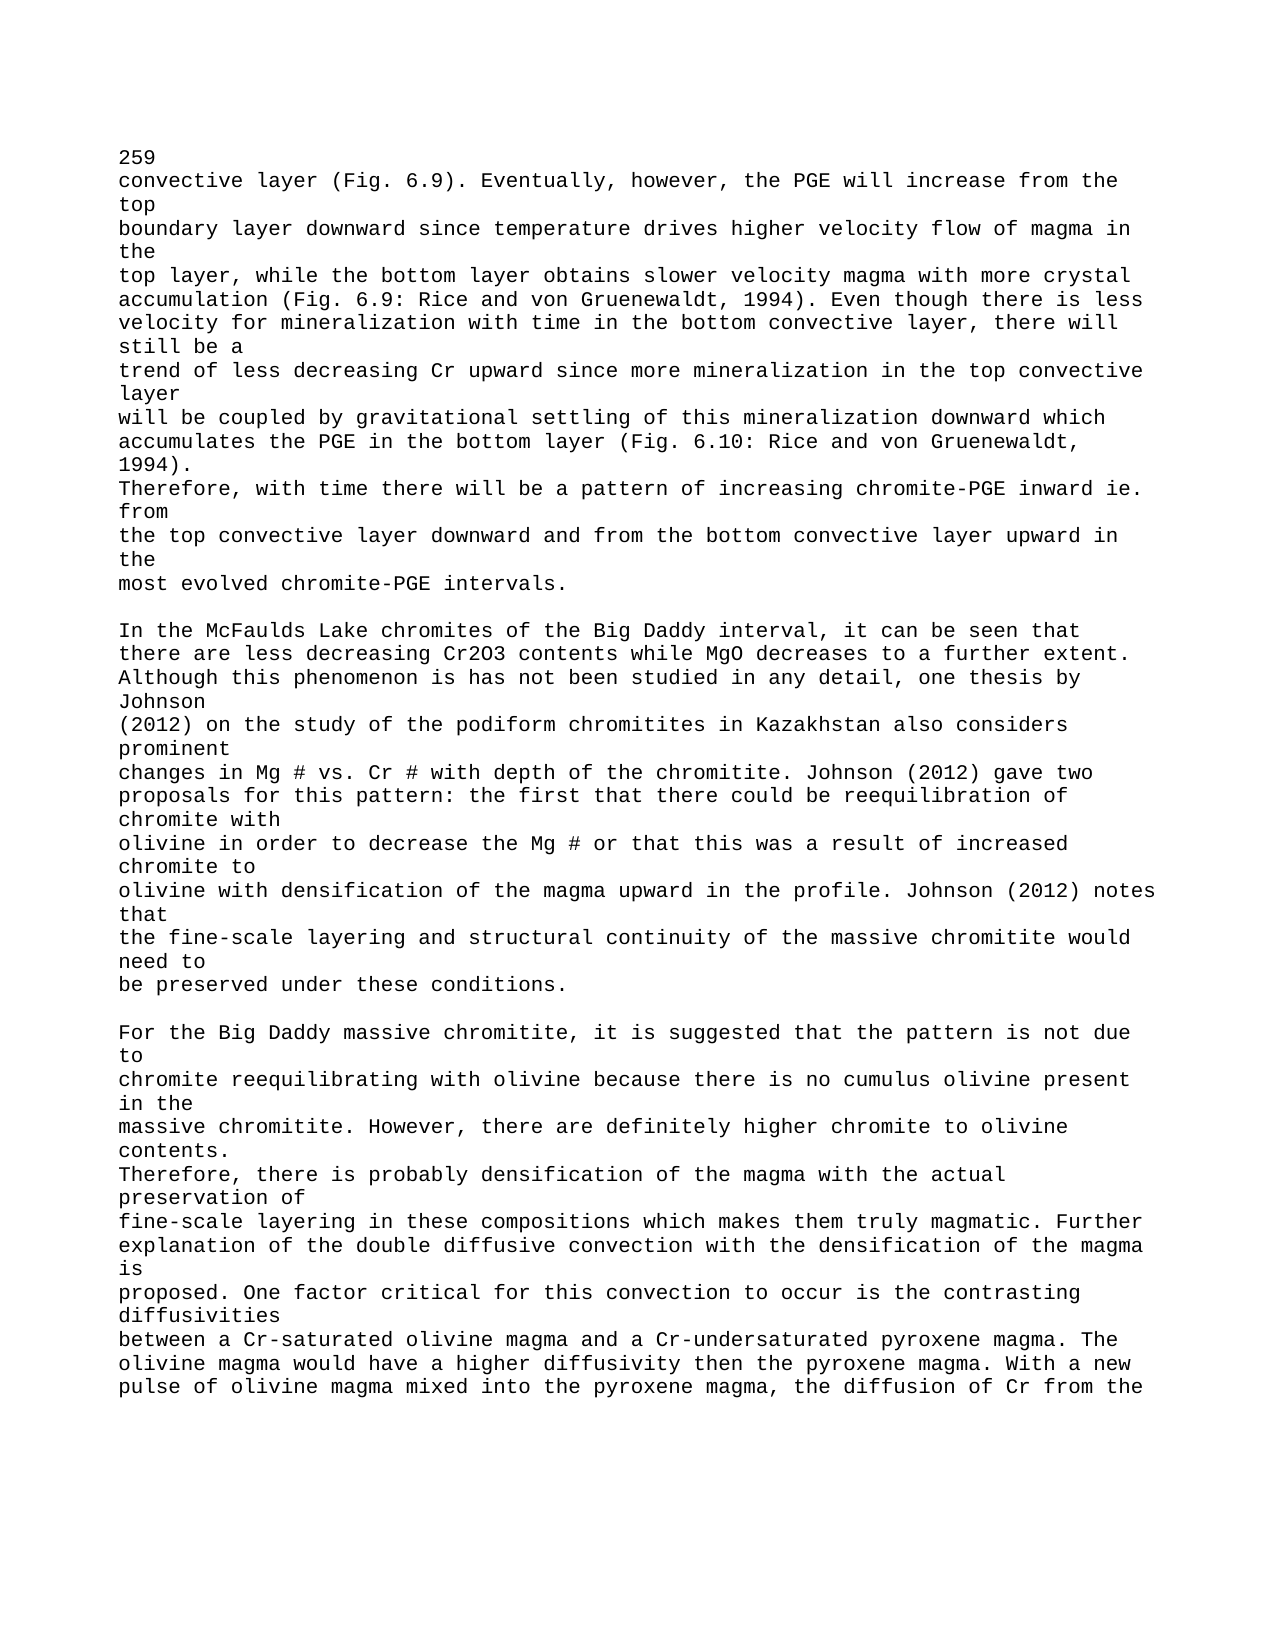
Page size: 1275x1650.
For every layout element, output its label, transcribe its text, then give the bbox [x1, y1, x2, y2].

text boundary layer downward since temperature drives higher velocity flow of magma in the [118, 218, 1157, 265]
text will be coupled by gravitational settling of this mineralization downward which [118, 407, 1157, 431]
text chromite reequilibrating with olivine because there is no cumulus olivine present in the [118, 1069, 1157, 1116]
text explanation of the double diffusive convection with the densification of the magma is [118, 1234, 1157, 1282]
text In the McFaulds Lake chromites of the Big Daddy interval, it can be seen that [118, 620, 1157, 643]
text 259 [118, 147, 1157, 171]
text between a Cr-saturated olivine magma and a Cr-undersaturated pyroxene magma. The [118, 1329, 1157, 1353]
text most evolved chromite-PGE intervals. [118, 572, 1157, 596]
text (2012) on the study of the podiform chromitites in Kazakhstan also considers prominent [118, 714, 1157, 762]
text the top convective layer downward and from the bottom convective layer upward in the [118, 525, 1157, 572]
text top layer, while the bottom layer obtains slower velocity magma with more crystal [118, 265, 1157, 289]
text accumulates the PGE in the bottom layer (Fig. 6.10: Rice and von Gruenewaldt, 1994). [118, 431, 1157, 478]
text the fine-scale layering and structural continuity of the massive chromitite would need to [118, 927, 1157, 974]
text Therefore, there is probably densification of the magma with the actual preservation of [118, 1164, 1157, 1211]
text olivine magma would have a higher diffusivity then the pyroxene magma. With a new [118, 1353, 1157, 1376]
text velocity for mineralization with time in the bottom convective layer, there will still be a [118, 312, 1157, 360]
text For the Big Daddy massive chromitite, it is suggested that the pattern is not due to [118, 1022, 1157, 1069]
text olivine in order to decrease the Mg # or that this was a result of increased chromite to [118, 833, 1157, 880]
text there are less decreasing Cr2O3 contents while MgO decreases to a further extent. [118, 643, 1157, 667]
text accumulation (Fig. 6.9: Rice and von Gruenewaldt, 1994). Even though there is less [118, 289, 1157, 312]
text be preserved under these conditions. [118, 974, 1157, 998]
text olivine with densification of the magma upward in the profile. Johnson (2012) notes that [118, 880, 1157, 927]
text pulse of olivine magma mixed into the pyroxene magma, the diffusion of Cr from the [118, 1376, 1157, 1400]
text Therefore, with time there will be a pattern of increasing chromite-PGE inward ie. from [118, 478, 1157, 525]
text proposed. One factor critical for this convection to occur is the contrasting diffusivities [118, 1282, 1157, 1329]
text convective layer (Fig. 6.9). Eventually, however, the PGE will increase from the top [118, 171, 1157, 218]
text changes in Mg # vs. Cr # with depth of the chromitite. Johnson (2012) gave two [118, 762, 1157, 785]
text fine-scale layering in these compositions which makes them truly magmatic. Further [118, 1211, 1157, 1234]
text proposals for this pattern: the first that there could be reequilibration of chromite with [118, 785, 1157, 833]
text Although this phenomenon is has not been studied in any detail, one thesis by Johnson [118, 667, 1157, 714]
text trend of less decreasing Cr upward since more mineralization in the top convective layer [118, 360, 1157, 407]
text massive chromitite. However, there are definitely higher chromite to olivine contents. [118, 1116, 1157, 1164]
